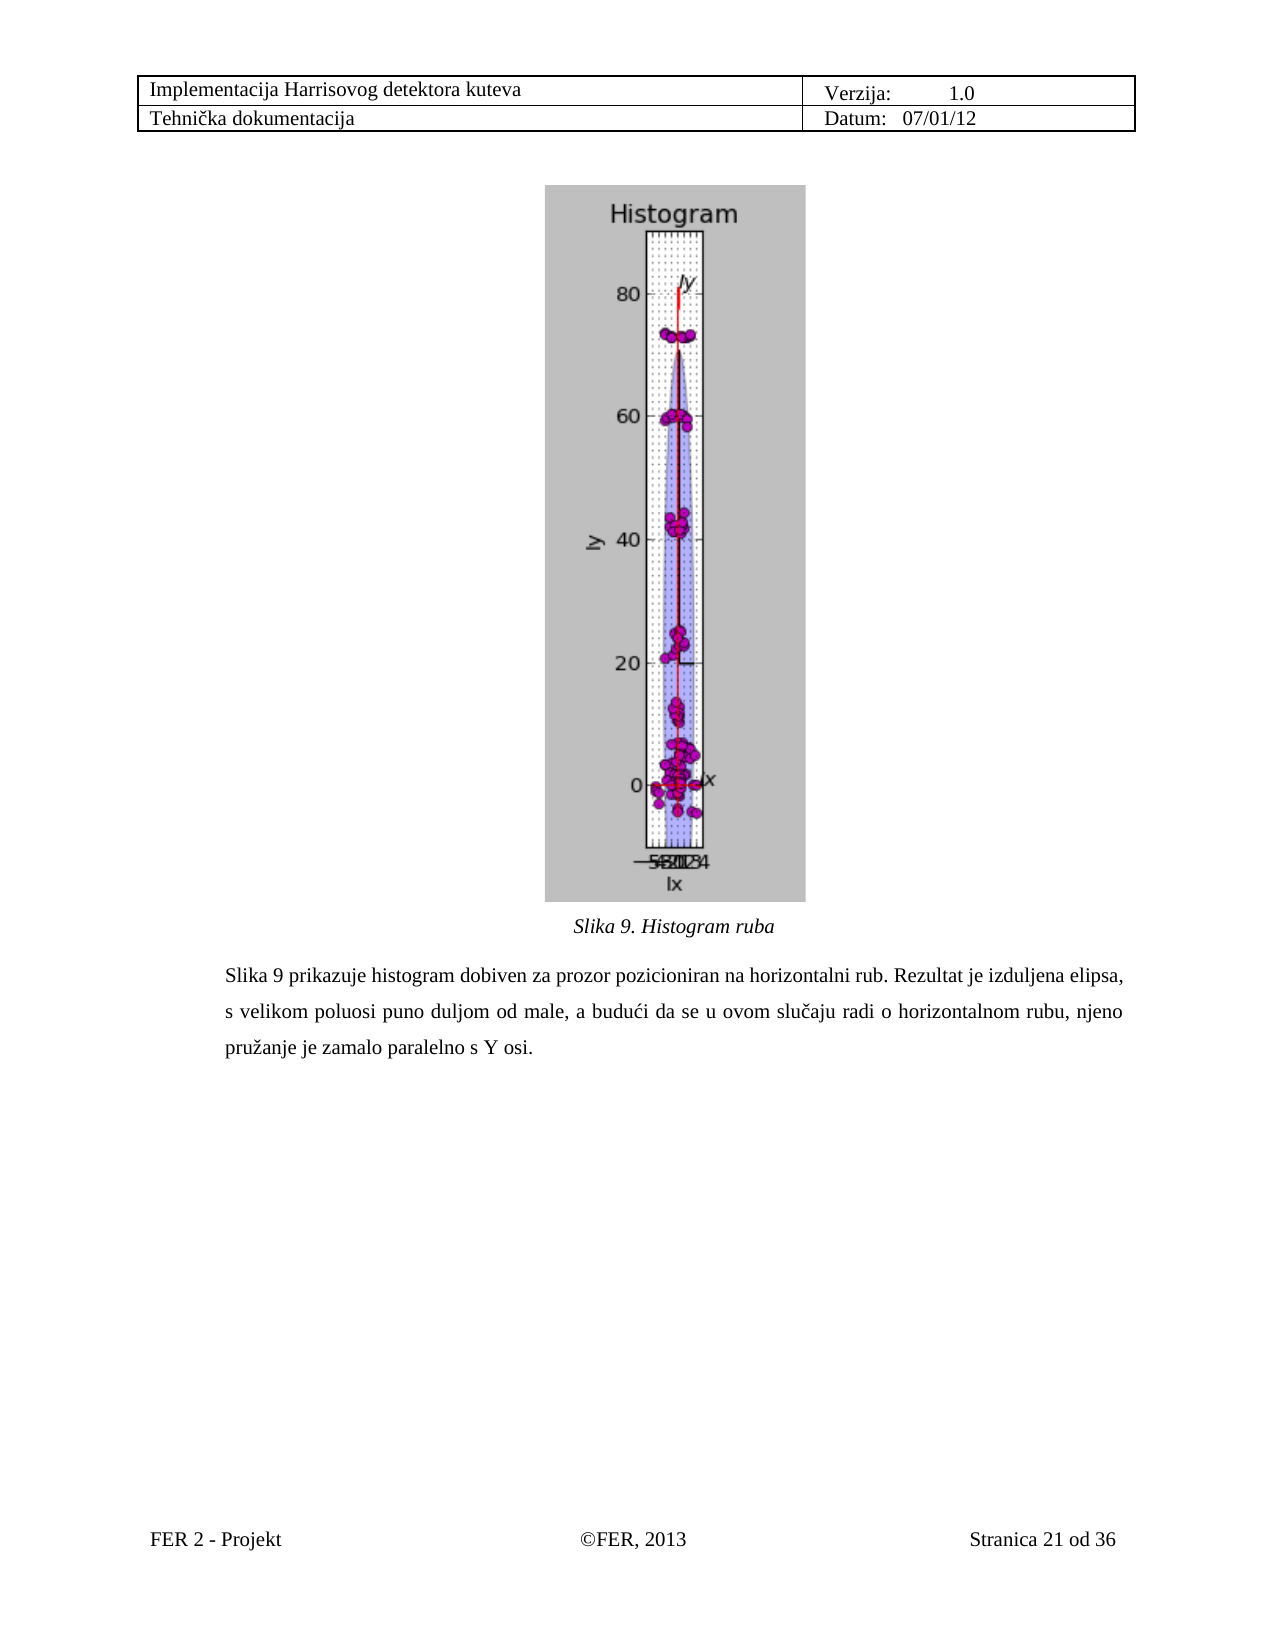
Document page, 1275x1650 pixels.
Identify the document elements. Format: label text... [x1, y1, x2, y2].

text Slika 9. Histogram ruba [544, 902, 806, 938]
picture [544, 185, 806, 902]
text Slika 9 prikazuje histogram dobiven za prozor pozicioniran na horizontalni rub. Rezultat je izduljena elipsa, s velikom poluosi puno duljom od male, a budući da se u ovom slučaju radi o horizontalnom rubu, njeno pružanje je zamalo paralelno s Y osi. [225, 963, 1125, 1059]
